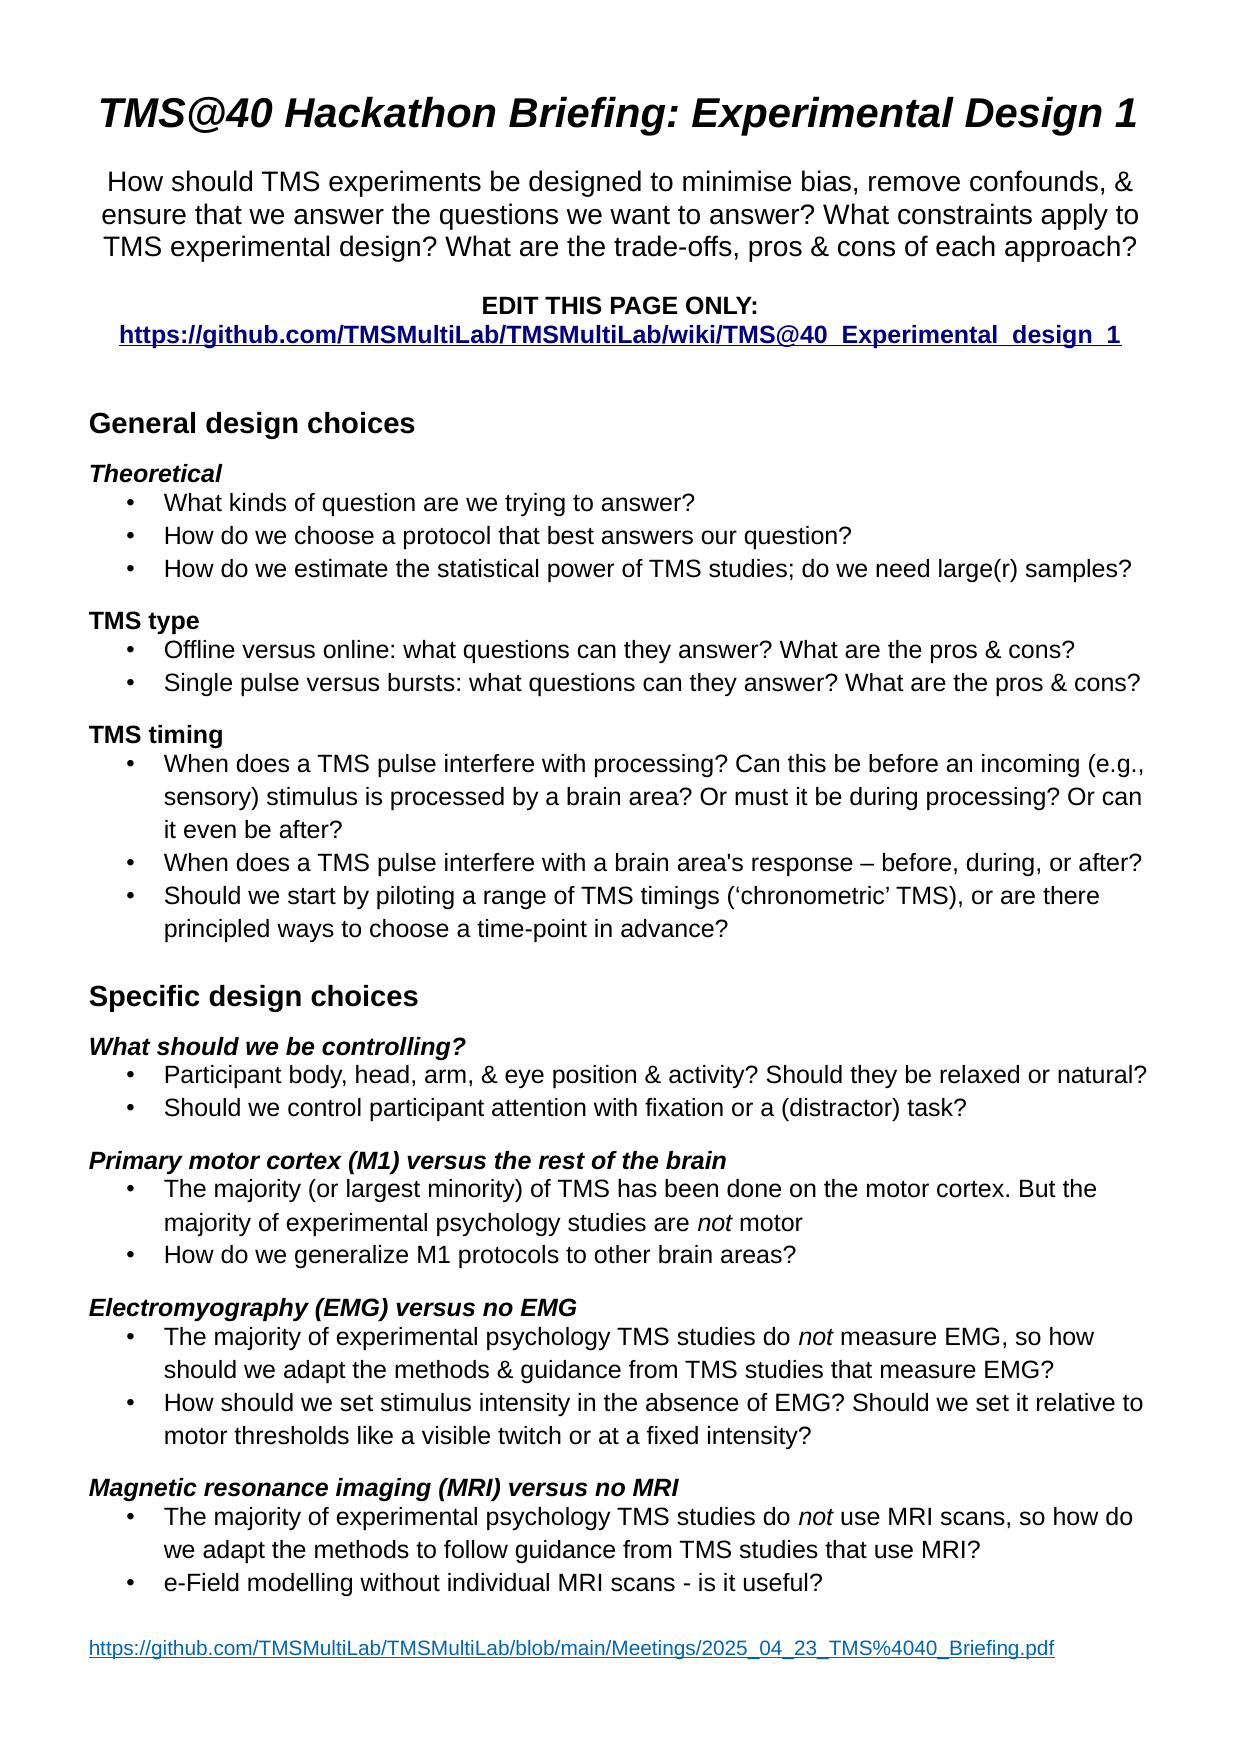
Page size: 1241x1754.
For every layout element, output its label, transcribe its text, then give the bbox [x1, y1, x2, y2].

list When does a TMS pulse interfere with a brain area's response – before, during, or after? [126, 848, 1152, 877]
list The majority (or largest minority) of TMS has been done on the motor cortex. But the majority of experimental psychology studies are not motor [126, 1174, 1152, 1236]
subtitle Primary motor cortex (M1) versus the rest of the brain [88, 1146, 1152, 1174]
list Offline versus online: what questions can they answer? What are the pros & cons? [126, 635, 1152, 664]
list How do we choose a protocol that best answers our question? [126, 521, 1152, 549]
subtitle What should we be controlling? [88, 1031, 1152, 1060]
list Single pulse versus bursts: what questions can they answer? What are the pros & cons? [126, 668, 1152, 697]
list Should we control participant attention with fixation or a (distractor) task? [126, 1093, 1152, 1122]
list The majority of experimental psychology TMS studies do not use MRI scans, so how do we adapt the methods to follow guidance from TMS studies that use MRI? [126, 1502, 1152, 1564]
list The majority of experimental psychology TMS studies do not measure EMG, so how should we adapt the methods & guidance from TMS studies that measure EMG? [126, 1322, 1152, 1383]
list How should we set stimulus intensity in the absence of EMG? Should we set it relative to motor thresholds like a visible twitch or at a fixed intensity? [126, 1388, 1152, 1449]
subtitle Electromyography (EMG) versus no EMG [88, 1293, 1152, 1322]
text Specific design choices [88, 979, 1152, 1012]
list e-Field modelling without individual MRI scans - is it useful? [126, 1568, 1152, 1597]
list How do we estimate the statistical power of TMS studies; do we need large(r) samples? [126, 554, 1152, 583]
list What kinds of question are we trying to answer? [126, 488, 1152, 516]
list Participant body, head, arm, & eye position & activity? Should they be relaxed or natural? [126, 1060, 1152, 1089]
subtitle TMS timing [88, 720, 1152, 749]
text https://github.com/TMSMultiLab/TMSMultiLab/wiki/TMS@40_Experimental_design_1 [88, 320, 1152, 349]
text EDIT THIS PAGE ONLY: [88, 291, 1152, 320]
text How should TMS experiments be designed to minimise bias, remove confounds, & ensure that we answer the questions we want to answer? What constraints apply to TMS experimental design? What are the trade-offs, pros & cons of each approach? [88, 165, 1152, 262]
text TMS type [88, 606, 1152, 635]
subtitle Theoretical [88, 459, 1152, 488]
list Should we start by piloting a range of TMS timings (‘chronometric’ TMS), or are there principled ways to choose a time-point in advance? [126, 881, 1152, 943]
text TMS@40 Hackathon Briefing: Experimental Design 1 [88, 88, 1152, 136]
list When does a TMS pulse interfere with processing? Can this be before an incoming (e.g., sensory) stimulus is processed by a brain area? Or must it be during processing? Or can it even be after? [126, 749, 1152, 844]
text General design choices [88, 406, 1152, 440]
subtitle Magnetic resonance imaging (MRI) versus no MRI [88, 1473, 1152, 1502]
list How do we generalize M1 protocols to other brain areas? [126, 1241, 1152, 1269]
